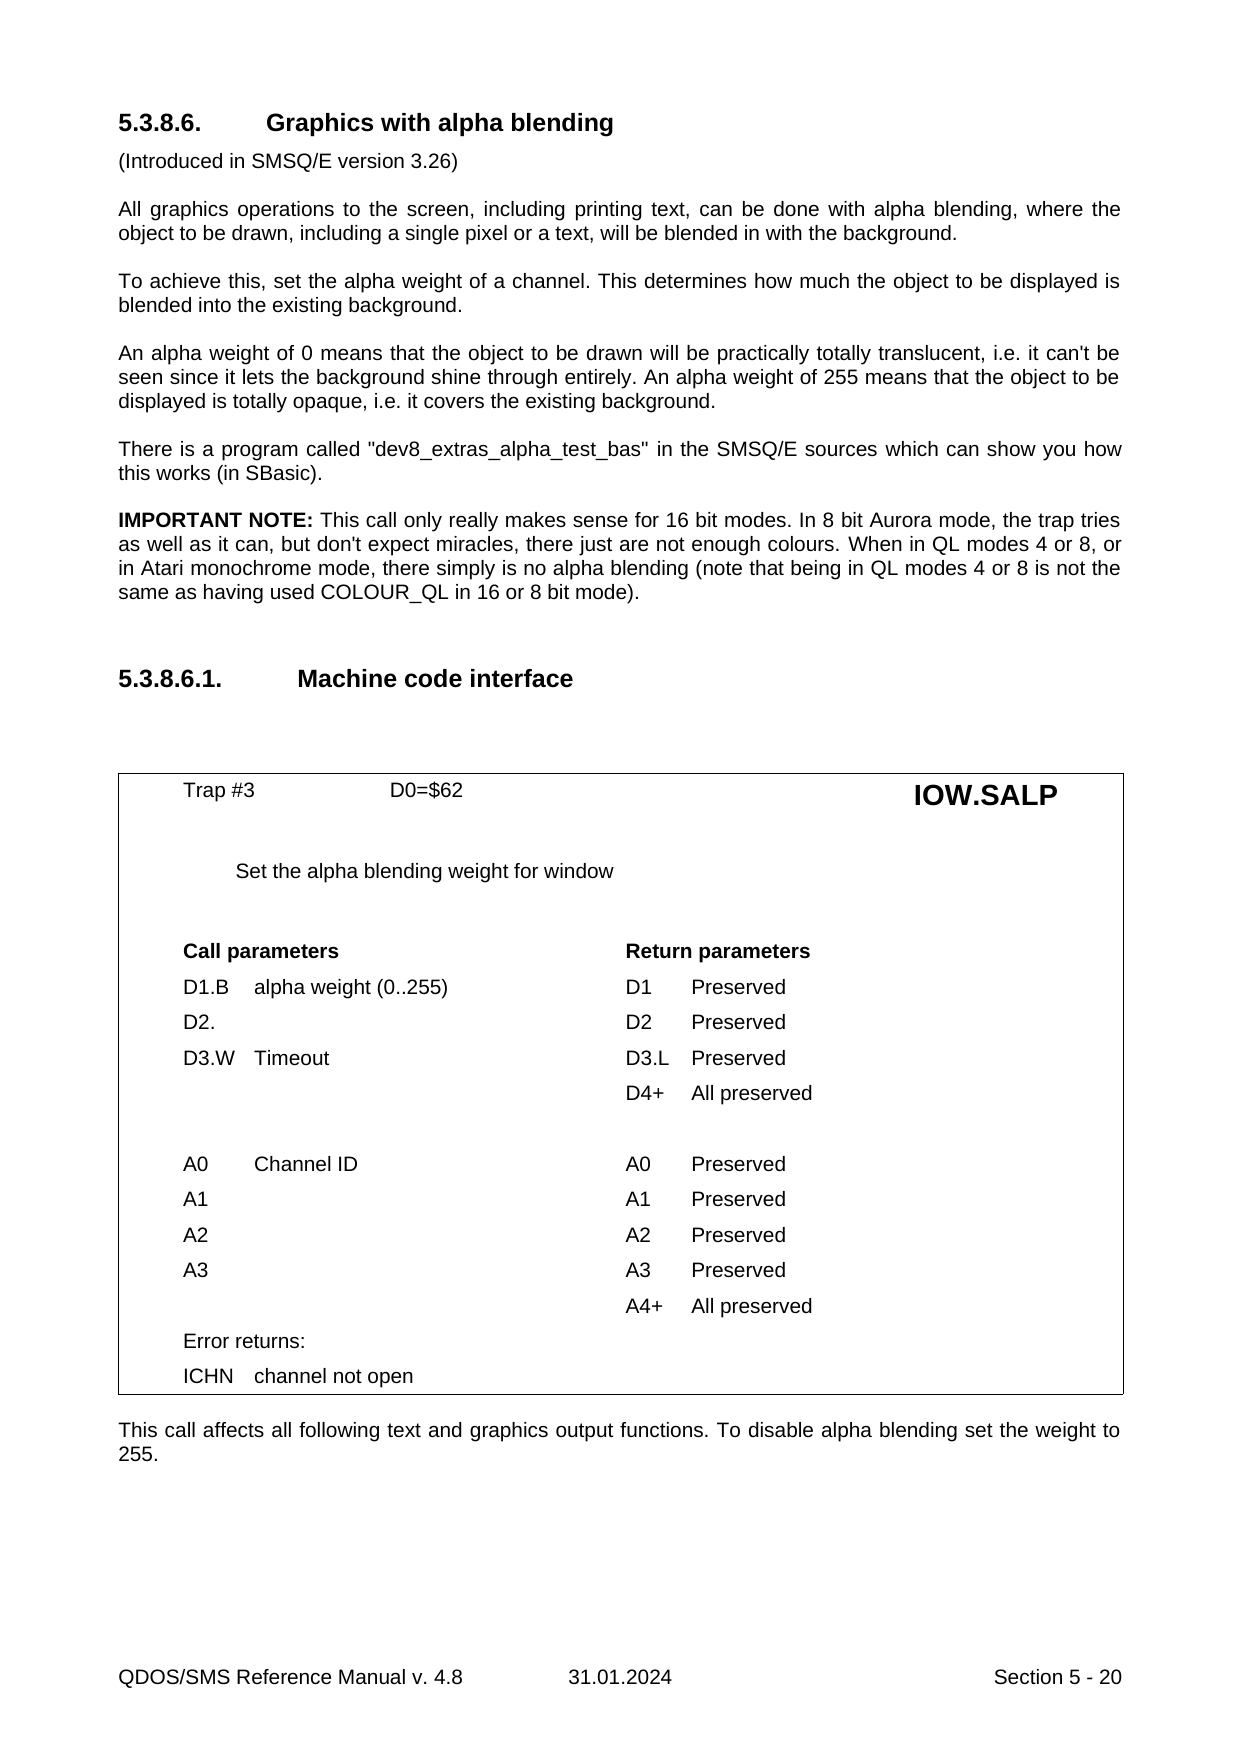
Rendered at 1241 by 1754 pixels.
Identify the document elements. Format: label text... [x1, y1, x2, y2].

table_cell [1064, 1075, 1123, 1111]
table_cell A0 [177, 1146, 248, 1181]
table_cell [620, 1111, 685, 1146]
table_cell [119, 1040, 177, 1075]
subtitle Graphics with alpha blending [118, 108, 1122, 136]
table_cell [119, 1075, 177, 1111]
table_cell [620, 818, 1063, 853]
table_cell [177, 1288, 248, 1323]
table_cell Return parameters [620, 934, 1063, 969]
table_cell D2. [177, 1004, 248, 1040]
table_header IOW.SALP [620, 774, 1063, 818]
text An alpha weight of 0 means that the object to be drawn will be practically totally translucent, i.e. it can't be seen since it lets the background shine through entirely. An alpha weight of 255 means that the object to be displayed is totally opaque, i.e. it covers the existing background. [118, 341, 1122, 412]
table_cell [177, 1075, 248, 1111]
text To achieve this, set the alpha weight of a channel. This determines how much the object to be displayed is blended into the existing background. [118, 269, 1122, 317]
table_cell [248, 1252, 620, 1288]
table_cell [177, 893, 620, 933]
table_cell [119, 934, 177, 969]
table_cell [119, 1004, 177, 1040]
table_cell Timeout [248, 1040, 620, 1075]
table_cell [1064, 1359, 1123, 1394]
table_cell Preserved [685, 1217, 1063, 1252]
table_cell [1064, 1288, 1123, 1323]
text IMPORTANT NOTE: This call only really makes sense for 16 bit modes. In 8 bit Aurora mode, the trap tries as well as it can, but don't expect miracles, there just are not enough colours. When in QL modes 4 or 8, or in Atari monochrome mode, there simply is no alpha blending (note that being in QL modes 4 or 8 is not the same as having used COLOUR_QL in 16 or 8 bit mode). [118, 508, 1122, 604]
table_cell Channel ID [248, 1146, 620, 1181]
table_cell [685, 1111, 1063, 1146]
table_cell Preserved [685, 1181, 1063, 1217]
table_cell A3 [620, 1252, 685, 1288]
table_cell Error returns: [177, 1323, 1063, 1358]
table_cell Set the alpha blending weight for window [230, 853, 1063, 893]
table_cell Call parameters [177, 934, 620, 969]
table_cell channel not open [248, 1359, 1063, 1394]
table_cell [1064, 1217, 1123, 1252]
table_cell A4+ [620, 1288, 685, 1323]
table_cell [1064, 1252, 1123, 1288]
table_cell [119, 893, 177, 933]
table_cell [248, 1217, 620, 1252]
table_cell A3 [177, 1252, 248, 1288]
table_cell [1064, 893, 1123, 933]
table_cell [119, 1146, 177, 1181]
table_cell Preserved [685, 1040, 1063, 1075]
table_cell [177, 853, 230, 893]
table_cell [119, 1217, 177, 1252]
table_header [1064, 774, 1123, 818]
table_cell [248, 1181, 620, 1217]
table_cell D3.L [620, 1040, 685, 1075]
table_cell [1064, 853, 1123, 893]
table_cell D1.B [177, 969, 248, 1004]
table_cell Preserved [685, 1146, 1063, 1181]
table_cell [1064, 969, 1123, 1004]
table_cell [119, 853, 177, 893]
table_cell D1 [620, 969, 685, 1004]
table_cell [1064, 1181, 1123, 1217]
table_cell ICHN [177, 1359, 248, 1394]
table_cell A2 [177, 1217, 248, 1252]
table_cell [1064, 1111, 1123, 1146]
table_cell [1064, 1040, 1123, 1075]
table_cell [1064, 934, 1123, 969]
table_cell All preserved [685, 1288, 1063, 1323]
table_cell [119, 969, 177, 1004]
table_cell [248, 1288, 620, 1323]
table_cell [248, 1111, 620, 1146]
table_cell alpha weight (0..255) [248, 969, 620, 1004]
table_cell [1064, 1146, 1123, 1181]
table_cell [177, 1111, 248, 1146]
table_header D0=$62 [384, 774, 620, 818]
table_cell [1064, 1004, 1123, 1040]
text There is a program called "dev8_extras_alpha_test_bas" in the SMSQ/E sources which can show you how this works (in SBasic). [118, 436, 1122, 484]
table_cell [119, 1288, 177, 1323]
table_cell A1 [620, 1181, 685, 1217]
text All graphics operations to the screen, including printing text, can be done with alpha blending, where the object to be drawn, including a single pixel or a text, will be blended in with the background. [118, 197, 1122, 245]
table_cell D4+ [620, 1075, 685, 1111]
table_cell Preserved [685, 1004, 1063, 1040]
table_cell [1064, 1323, 1123, 1358]
table_cell [248, 1004, 620, 1040]
table_cell D2 [620, 1004, 685, 1040]
table_cell [119, 1181, 177, 1217]
table_cell A2 [620, 1217, 685, 1252]
table_cell A0 [620, 1146, 685, 1181]
text (Introduced in SMSQ/E version 3.26) [118, 149, 1122, 173]
table_cell [384, 818, 620, 853]
table_cell [119, 1323, 177, 1358]
table_header Trap #3 [177, 774, 384, 818]
table_cell [620, 893, 1063, 933]
table_header [119, 774, 177, 818]
text This call affects all following text and graphics output functions. To disable alpha blending set the weight to 255. [118, 1418, 1122, 1466]
table_cell Preserved [685, 1252, 1063, 1288]
table_cell [119, 1111, 177, 1146]
table_cell [1064, 818, 1123, 853]
table_cell All preserved [685, 1075, 1063, 1111]
table_cell A1 [177, 1181, 248, 1217]
subtitle Machine code interface [118, 664, 1122, 693]
table_cell [119, 818, 177, 853]
table_cell [177, 818, 384, 853]
table_cell Preserved [685, 969, 1063, 1004]
table_cell [119, 1359, 177, 1394]
table_cell [119, 1252, 177, 1288]
table_cell D3.W [177, 1040, 248, 1075]
table_cell [248, 1075, 620, 1111]
